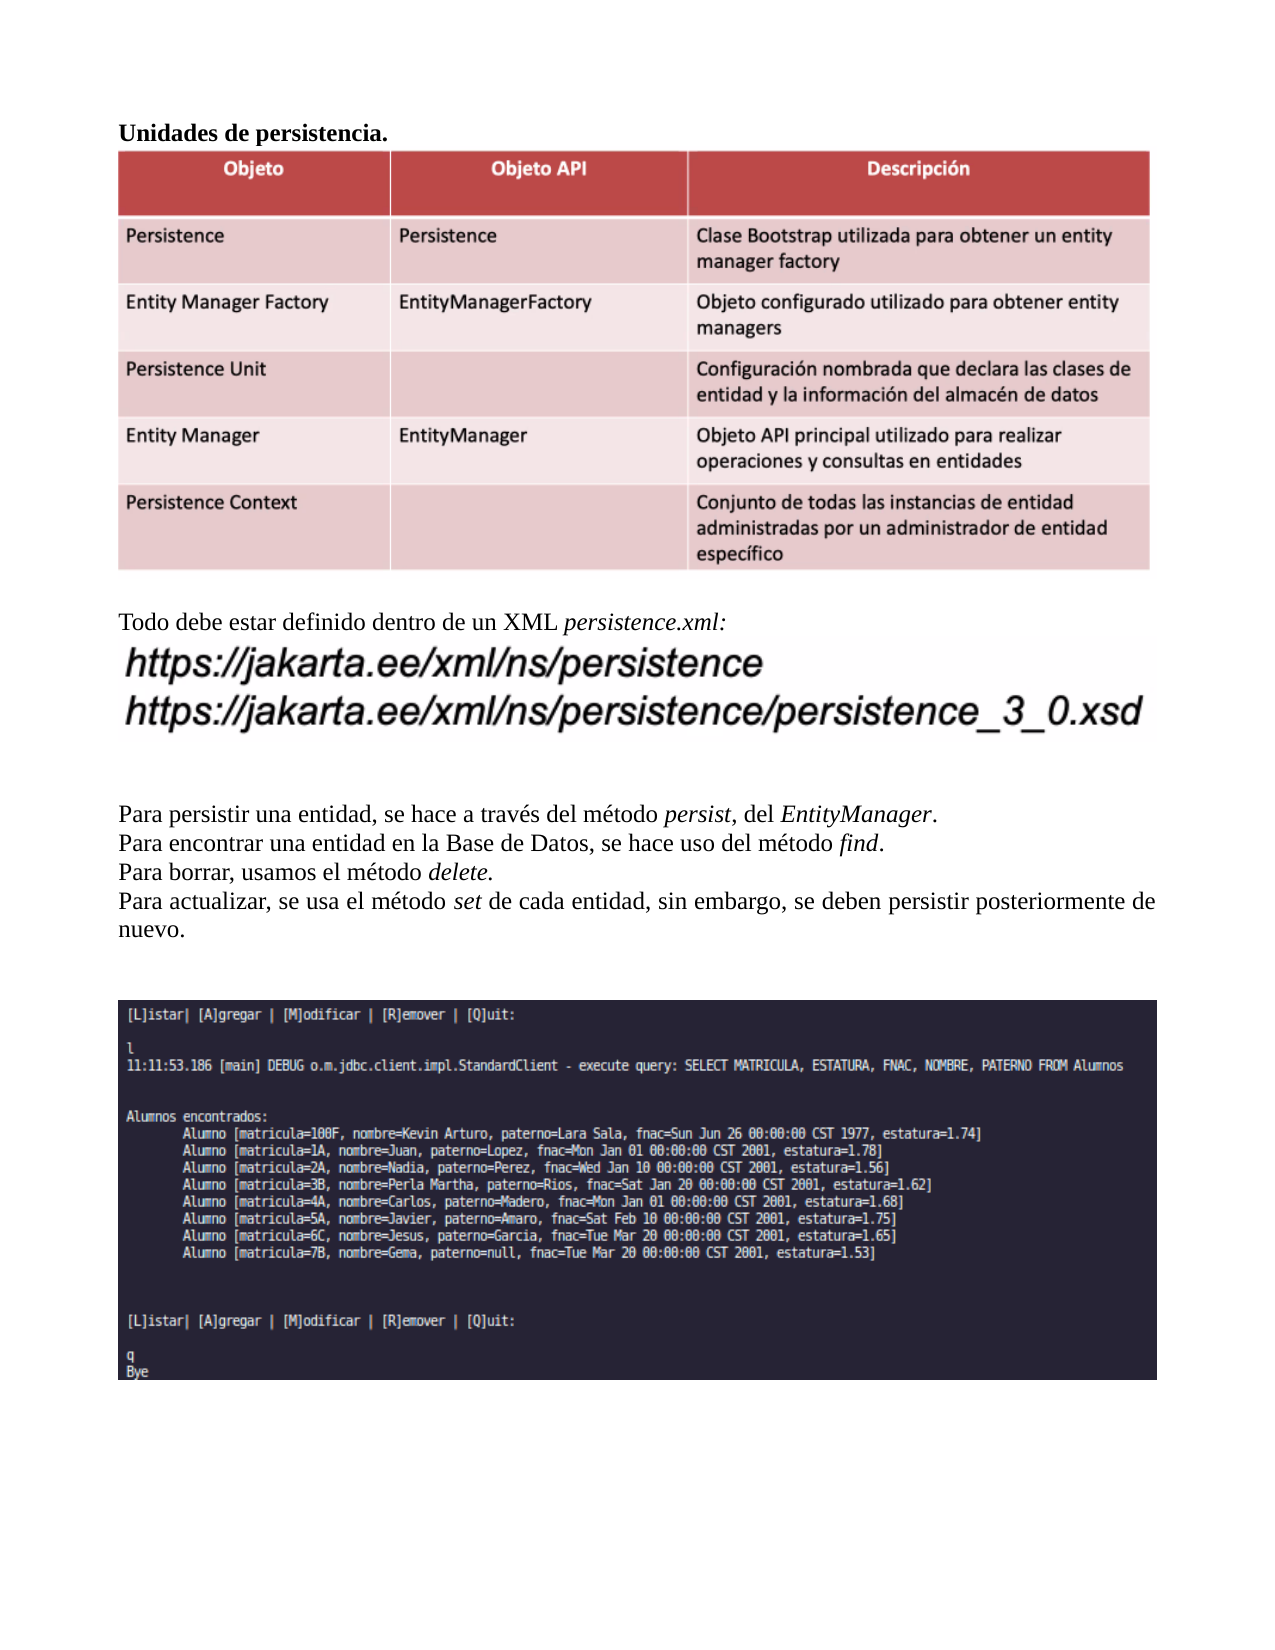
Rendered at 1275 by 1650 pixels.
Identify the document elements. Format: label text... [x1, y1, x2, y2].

text Para borrar, usamos el método delete. [118, 857, 1157, 886]
picture [118, 636, 1157, 742]
text Para persistir una entidad, se hace a través del método persist, del EntityManager. [118, 799, 1157, 828]
picture [118, 1000, 1157, 1380]
text Para actualizar, se usa el método set de cada entidad, sin embargo, se deben persistir posteriormente de nuevo. [118, 886, 1157, 943]
text Unidades de persistencia. [118, 118, 1157, 146]
text Todo debe estar definido dentro de un XML persistence.xml: [118, 607, 1157, 636]
picture [118, 146, 1157, 579]
text Para encontrar una entidad en la Base de Datos, se hace uso del método find. [118, 828, 1157, 857]
